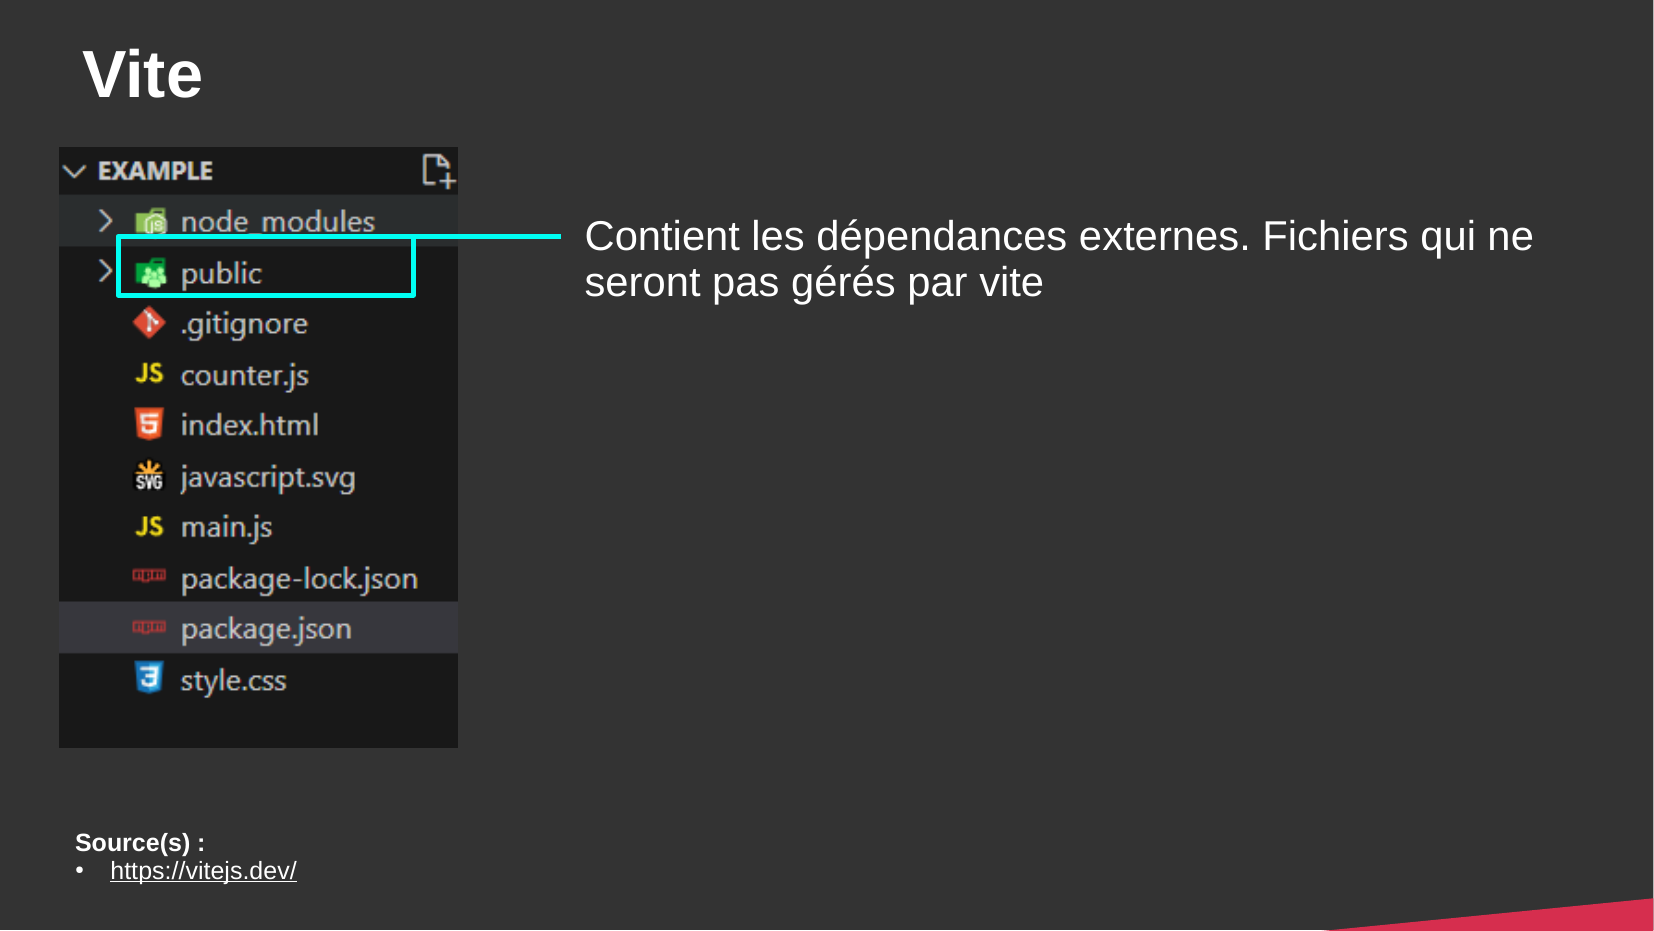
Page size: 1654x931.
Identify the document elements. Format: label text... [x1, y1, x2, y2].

text_box Source(s) : https://vitejs.dev/ [60, 821, 1546, 931]
list Contient les dépendances externes. Fichiers qui ne seront pas gérés par vite [584, 212, 1536, 325]
title Vite [82, 37, 1571, 112]
picture [59, 147, 458, 748]
text_box [1546, 898, 1654, 931]
picture [121, 239, 411, 293]
